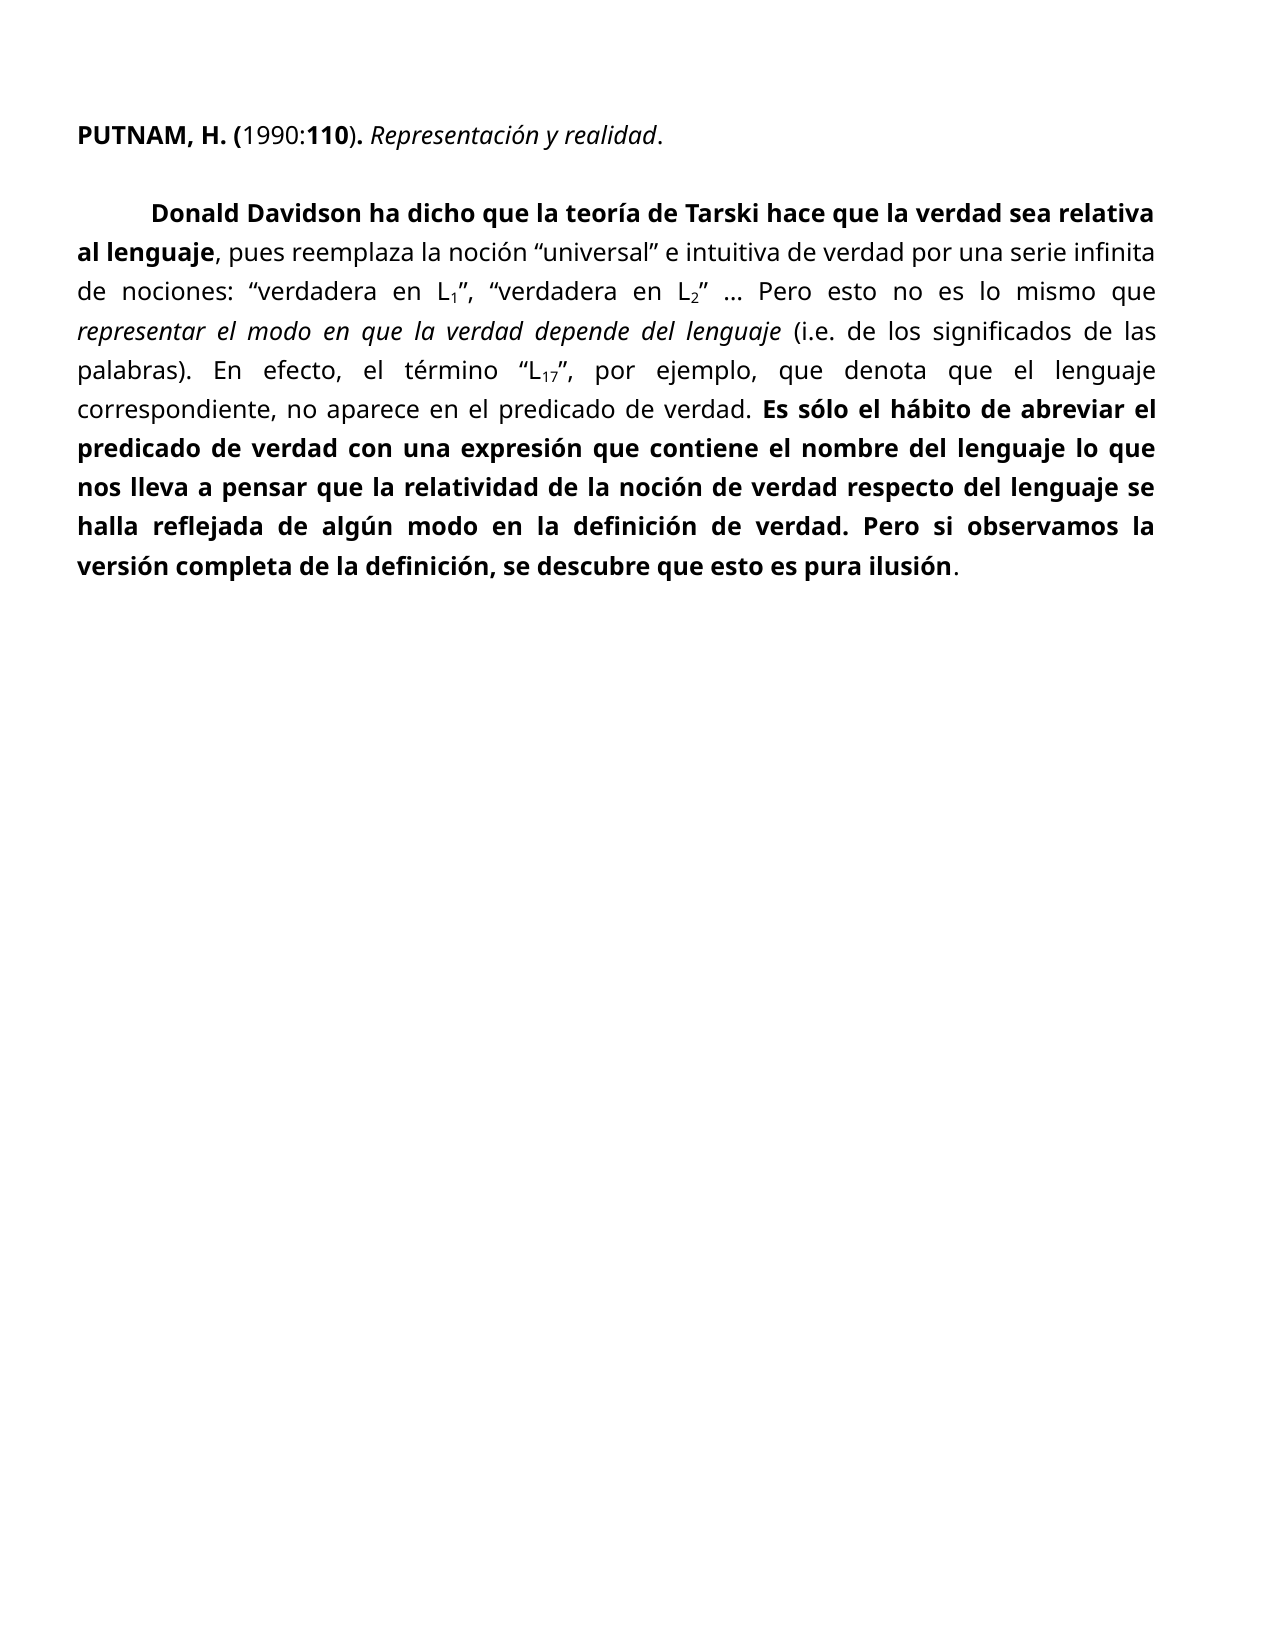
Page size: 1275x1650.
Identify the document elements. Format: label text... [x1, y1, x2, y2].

text Donald Davidson ha dicho que la teoría de Tarski hace que la verdad sea relativa al lenguaje, pues reemplaza la noción “universal” e intuitiva de verdad por una serie infinita de nociones: “verdadera en L1”, “verdadera en L2” … Pero esto no es lo mismo que representar el modo en que la verdad depende del lenguaje (i.e. de los significados de las palabras). En efecto, el término “L17”, por ejemplo, que denota que el lenguaje correspondiente, no aparece en el predicado de verdad. Es sólo el hábito de abreviar el predicado de verdad con una expresión que contiene el nombre del lenguaje lo que nos lleva a pensar que la relatividad de la noción de verdad respecto del lenguaje se halla reflejada de algún modo en la definición de verdad. Pero si observamos la versión completa de la definición, se descubre que esto es pura ilusión. [77, 196, 1157, 582]
text PUTNAM, H. (1990:110). Representación y realidad. [77, 117, 1157, 151]
